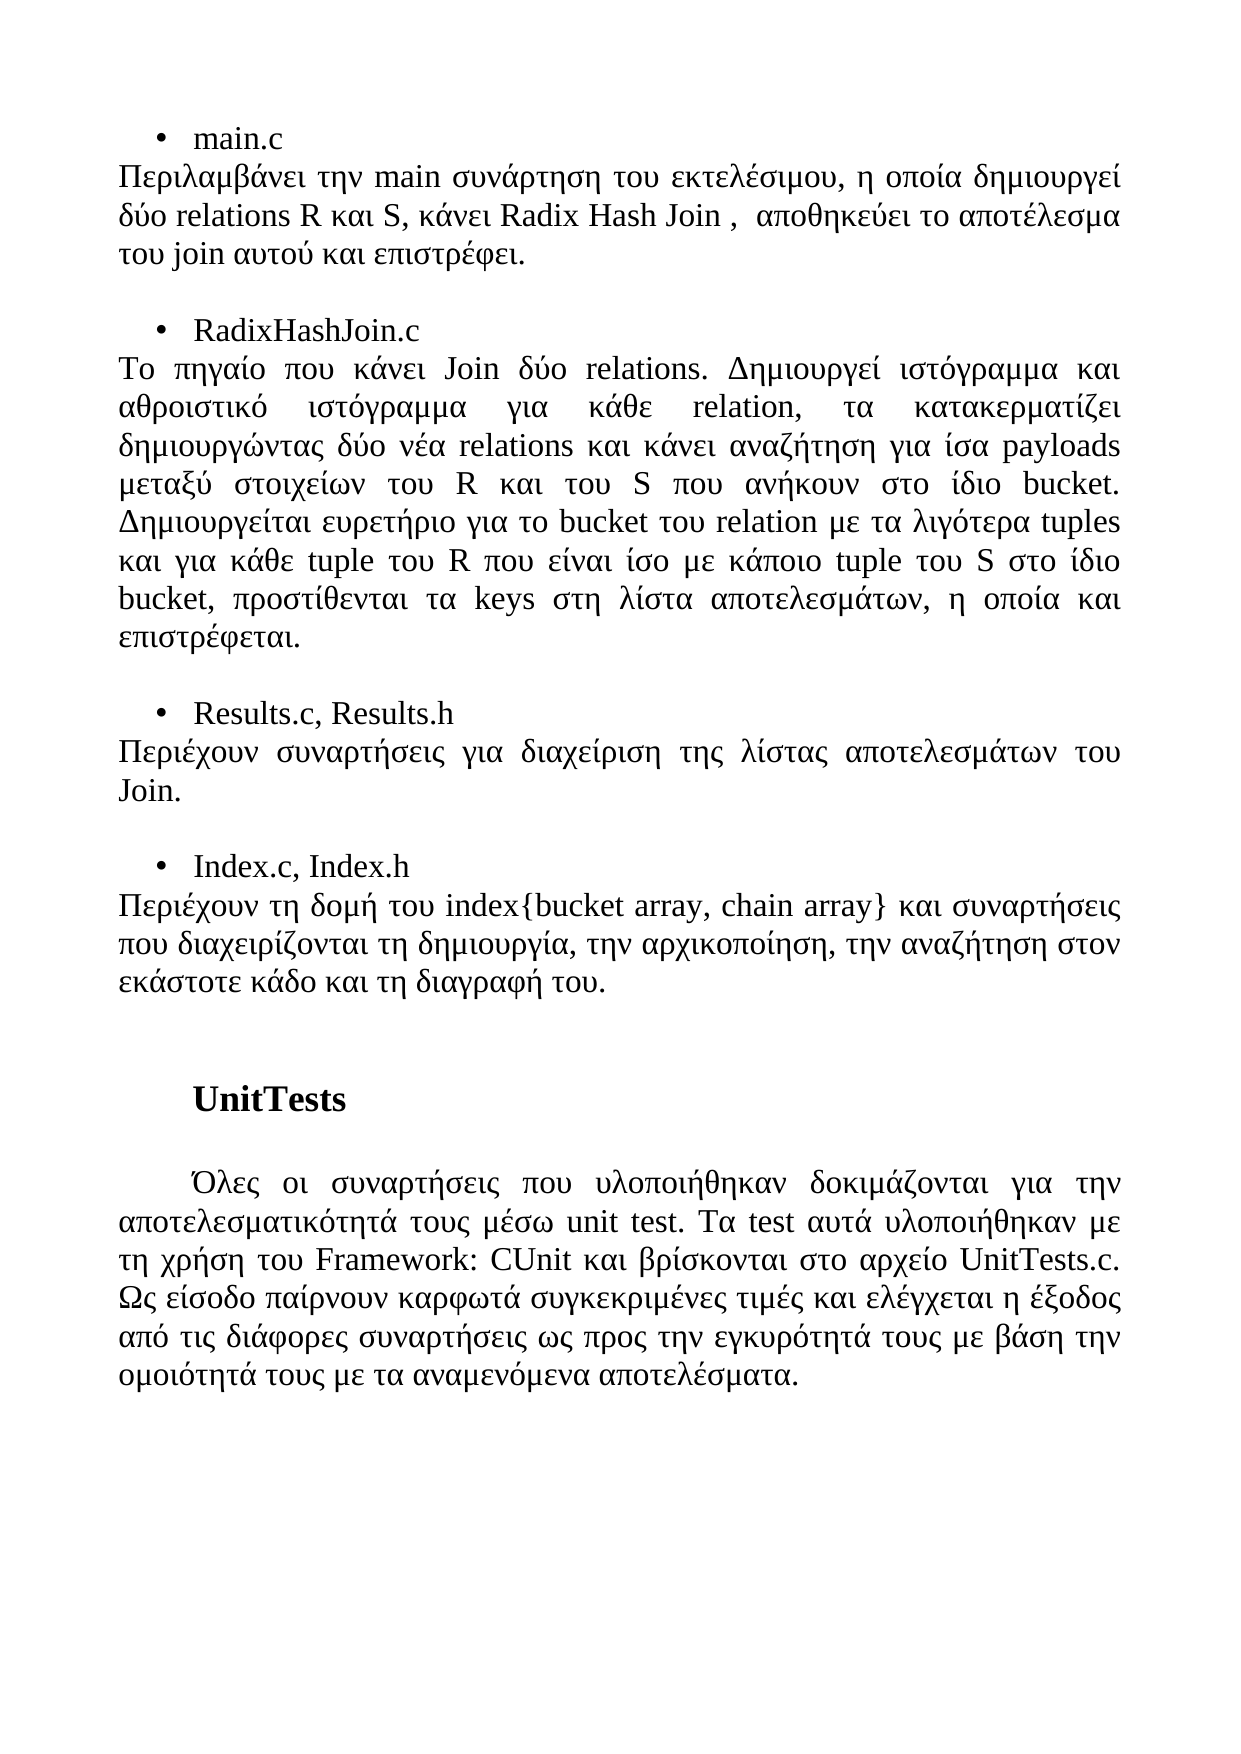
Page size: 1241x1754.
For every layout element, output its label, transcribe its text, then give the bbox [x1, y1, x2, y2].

list Results.c, Results.h [156, 693, 1122, 731]
text Περιέχουν συναρτήσεις για διαχείριση της λίστας αποτελεσμάτων του Join. [118, 731, 1122, 808]
list RadixHashJoin.c [156, 310, 1122, 348]
text Περιλαμβάνει την main συνάρτηση του εκτελέσιμου, η οποία δημιουργεί δύο relations R και S, κάνει Radix Hash Join , αποθηκεύει το αποτέλεσμα του join αυτού και επιστρέφει. [118, 156, 1122, 271]
text UnitTests [118, 1076, 1122, 1119]
text Περιέχουν τη δομή του index{bucket array, chain array} και συναρτήσεις που διαχειρίζονται τη δημιουργία, την αρχικοποίηση, την αναζήτηση στον εκάστοτε κάδο και τη διαγραφή του. [118, 885, 1122, 1000]
text Το πηγαίο που κάνει Join δύο relations. Δημιουργεί ιστόγραμμα και αθροιστικό ιστόγραμμα για κάθε relation, τα κατακερματίζει δημιουργώντας δύο νέα relations και κάνει αναζήτηση για ίσα payloads μεταξύ στοιχείων του R και του S που ανήκουν στο ίδιο bucket. Δημιουργείται ευρετήριο για το bucket του relation με τα λιγότερα tuples και για κάθε tuple του R που είναι ίσο με κάποιο tuple του S στο ίδιο bucket, προστίθενται τα keys στη λίστα αποτελεσμάτων, η οποία και επιστρέφεται. [118, 348, 1122, 655]
list Index.c, Index.h [156, 846, 1122, 885]
text Όλες οι συναρτήσεις που υλοποιήθηκαν δοκιμάζονται για την αποτελεσματικότητά τους μέσω unit test. Τα test αυτά υλοποιήθηκαν με τη χρήση του Framework: CUnit και βρίσκονται στο αρχείο UnitTests.c. Ως είσοδο παίρνουν καρφωτά συγκεκριμένες τιμές και ελέγχεται η έξοδος από τις διάφορες συναρτήσεις ως προς την εγκυρότητά τους με βάση την ομοιότητά τους με τα αναμενόμενα αποτελέσματα. [118, 1163, 1122, 1393]
list main.c [156, 118, 1122, 156]
